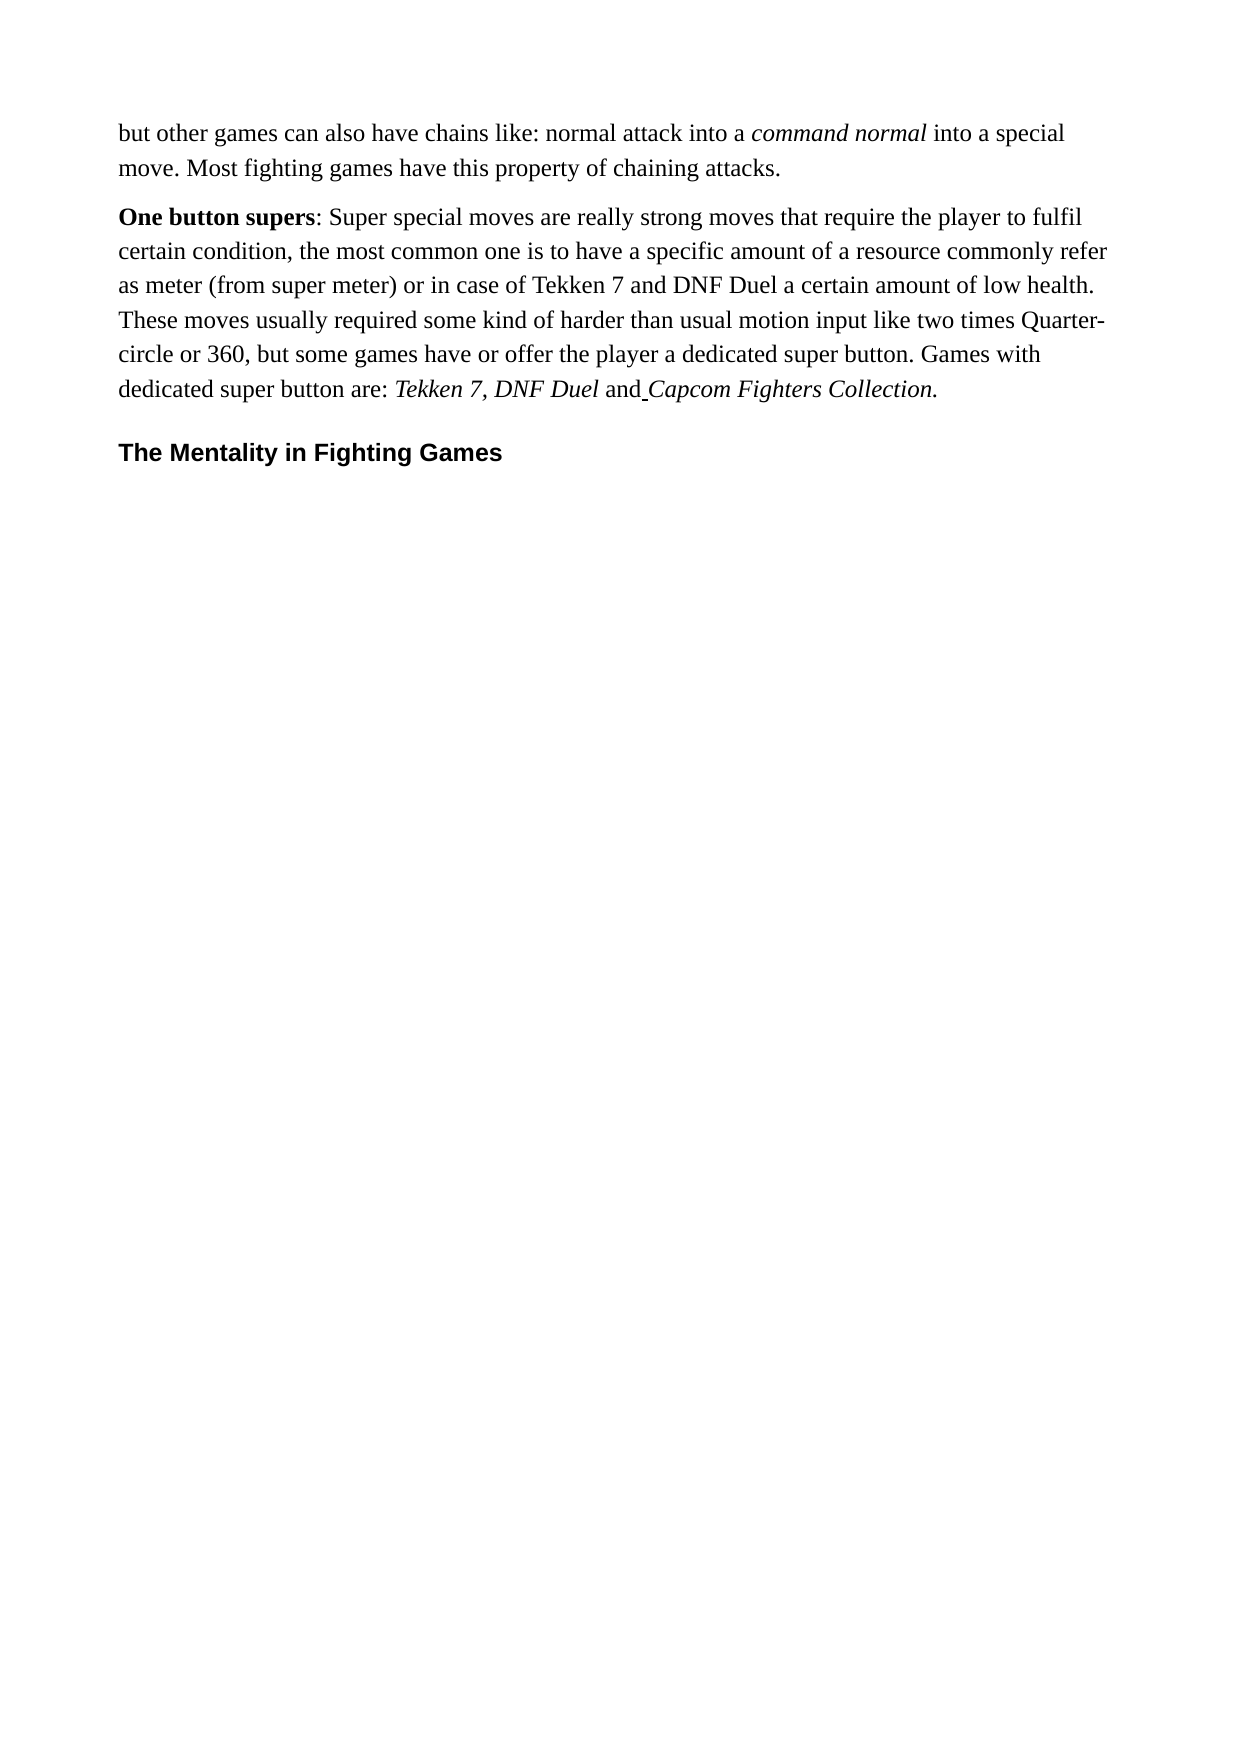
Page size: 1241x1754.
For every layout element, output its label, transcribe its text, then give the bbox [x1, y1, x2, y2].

text One button supers: Super special moves are really strong moves that require the player to fulfil certain condition, the most common one is to have a specific amount of a resource commonly refer as meter (from super meter) or in case of Tekken 7 and DNF Duel a certain amount of low health. These moves usually required some kind of harder than usual motion input like two times Quarter-circle or 360, but some games have or offer the player a dedicated super button. Games with dedicated super button are: Tekken 7, DNF Duel and Capcom Fighters Collection. [118, 202, 1122, 403]
text but other games can also have chains like: normal attack into a command normal into a special move. Most fighting games have this property of chaining attacks. [118, 118, 1122, 181]
subtitle The Mentality in Fighting Games [118, 438, 1122, 466]
